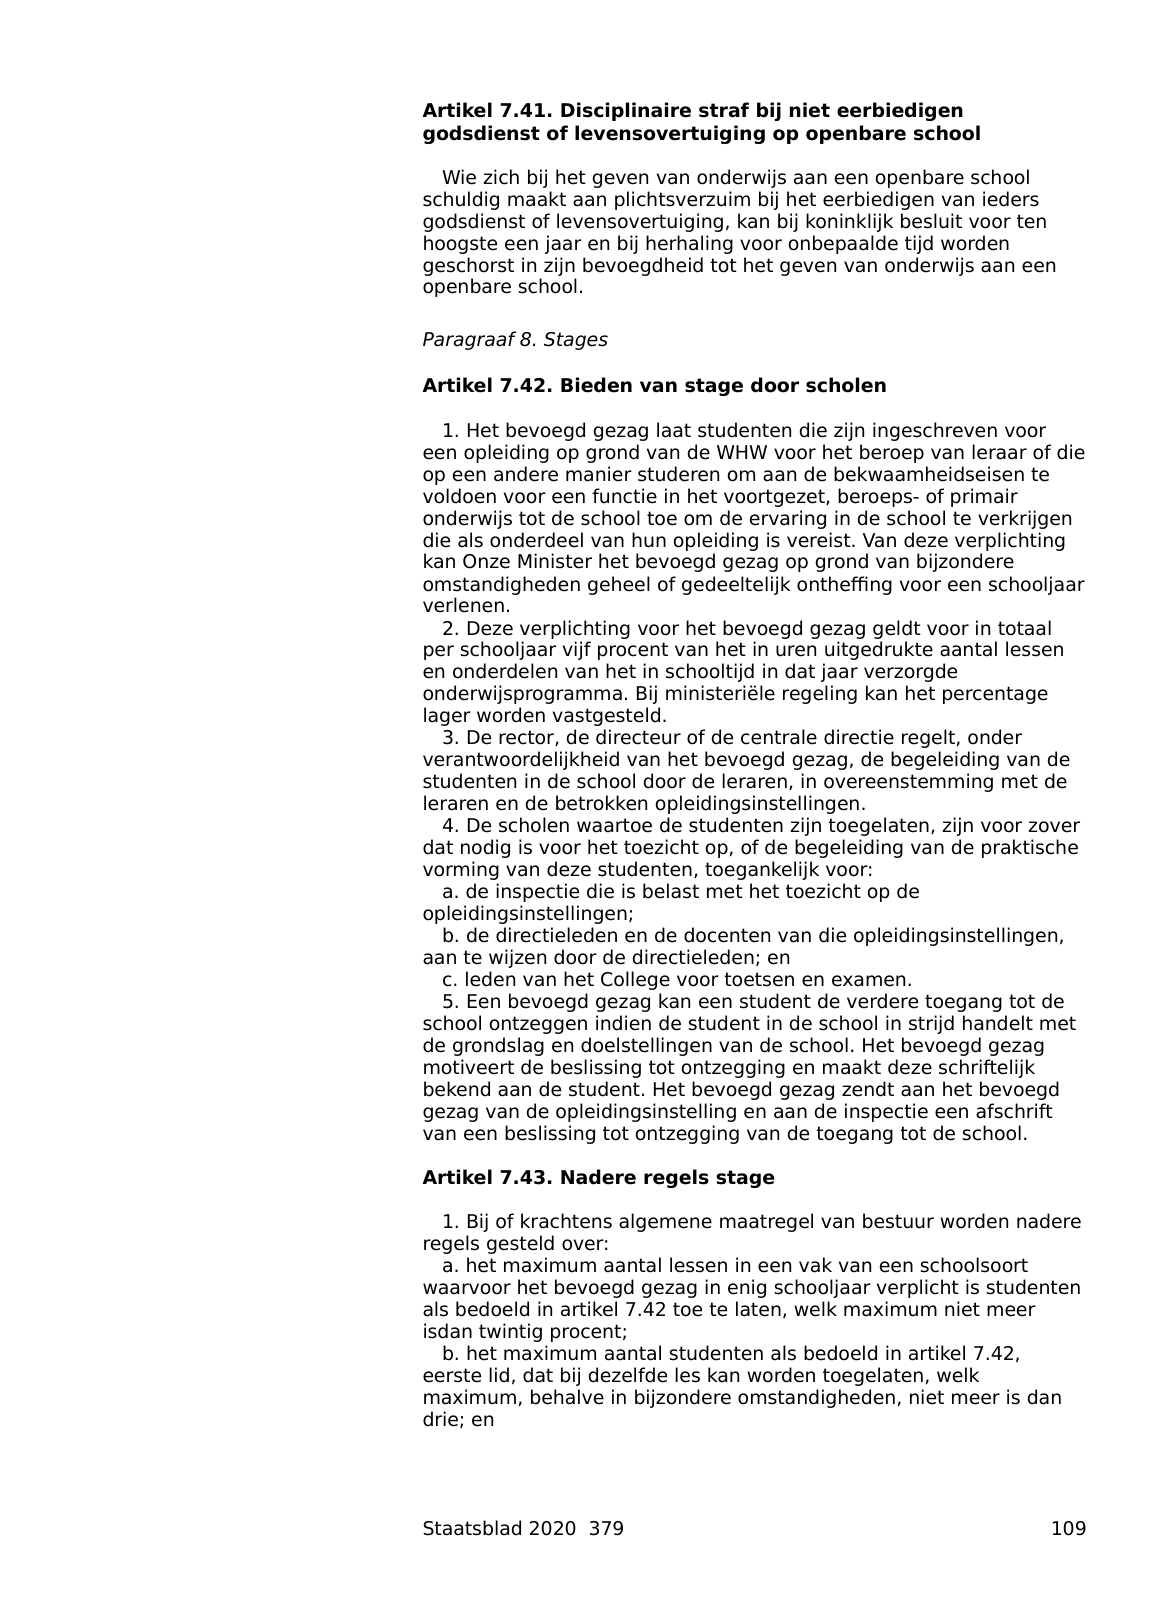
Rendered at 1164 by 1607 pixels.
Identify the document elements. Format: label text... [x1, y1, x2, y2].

subtitle Paragraaf 8. Stages [422, 328, 1087, 350]
text 5. Een bevoegd gezag kan een student de verdere toegang tot de school ontzeggen indien de student in de school in strijd handelt met de grondslag en doelstellingen van de school. Het bevoegd gezag motiveert de beslissing tot ontzegging en maakt deze schriftelijk bekend aan de student. Het bevoegd gezag zendt aan het bevoegd gezag van de opleidingsinstelling en aan de inspectie een afschrift van een beslissing tot ontzegging van de toegang tot de school. [422, 991, 1087, 1145]
text b. het maximum aantal studenten als bedoeld in artikel 7.42, eerste lid, dat bij dezelfde les kan worden toegelaten, welk maximum, behalve in bijzondere omstandigheden, niet meer is dan drie; en [422, 1343, 1087, 1431]
text b. de directieleden en de docenten van die opleidingsinstellingen, aan te wijzen door de directieleden; en [422, 925, 1087, 969]
subtitle Artikel 7.42. Bieden van stage door scholen [422, 375, 1087, 397]
text 2. Deze verplichting voor het bevoegd gezag geldt voor in totaal per schooljaar vijf procent van het in uren uitgedrukte aantal lessen en onderdelen van het in schooltijd in dat jaar verzorgde onderwijsprogramma. Bij ministeriële regeling kan het percentage lager worden vastgesteld. [422, 617, 1087, 727]
text 4. De scholen waartoe de studenten zijn toegelaten, zijn voor zover dat nodig is voor het toezicht op, of de begeleiding van de praktische vorming van deze studenten, toegankelijk voor: [422, 815, 1087, 881]
subtitle Artikel 7.43. Nadere regels stage [422, 1167, 1087, 1189]
text a. het maximum aantal lessen in een vak van een schoolsoort waarvoor het bevoegd gezag in enig schooljaar verplicht is studenten als bedoeld in artikel 7.42 toe te laten, welk maximum niet meer isdan twintig procent; [422, 1255, 1087, 1343]
text a. de inspectie die is belast met het toezicht op de opleidingsinstellingen; [422, 881, 1087, 925]
text c. leden van het College voor toetsen en examen. [422, 969, 1087, 991]
text Wie zich bij het geven van onderwijs aan een openbare school schuldig maakt aan plichtsverzuim bij het eerbiedigen van ieders godsdienst of levensovertuiging, kan bij koninklijk besluit voor ten hoogste een jaar en bij herhaling voor onbepaalde tijd worden geschorst in zijn bevoegdheid tot het geven van onderwijs aan een openbare school. [422, 167, 1087, 298]
text 3. De rector, de directeur of de centrale directie regelt, onder verantwoordelijkheid van het bevoegd gezag, de begeleiding van de studenten in de school door de leraren, in overeenstemming met de leraren en de betrokken opleidingsinstellingen. [422, 727, 1087, 815]
text 1. Bij of krachtens algemene maatregel van bestuur worden nadere regels gesteld over: [422, 1211, 1087, 1255]
text 1. Het bevoegd gezag laat studenten die zijn ingeschreven voor een opleiding op grond van de WHW voor het beroep van leraar of die op een andere manier studeren om aan de bekwaamheidseisen te voldoen voor een functie in het voortgezet, beroeps- of primair onderwijs tot de school toe om de ervaring in de school te verkrijgen die als onderdeel van hun opleiding is vereist. Van deze verplichting kan Onze Minister het bevoegd gezag op grond van bijzondere omstandigheden geheel of gedeeltelijk ontheffing voor een schooljaar verlenen. [422, 419, 1087, 617]
subtitle Artikel 7.41. Disciplinaire straf bij niet eerbiedigen godsdienst of levensovertuiging op openbare school [422, 100, 1087, 144]
